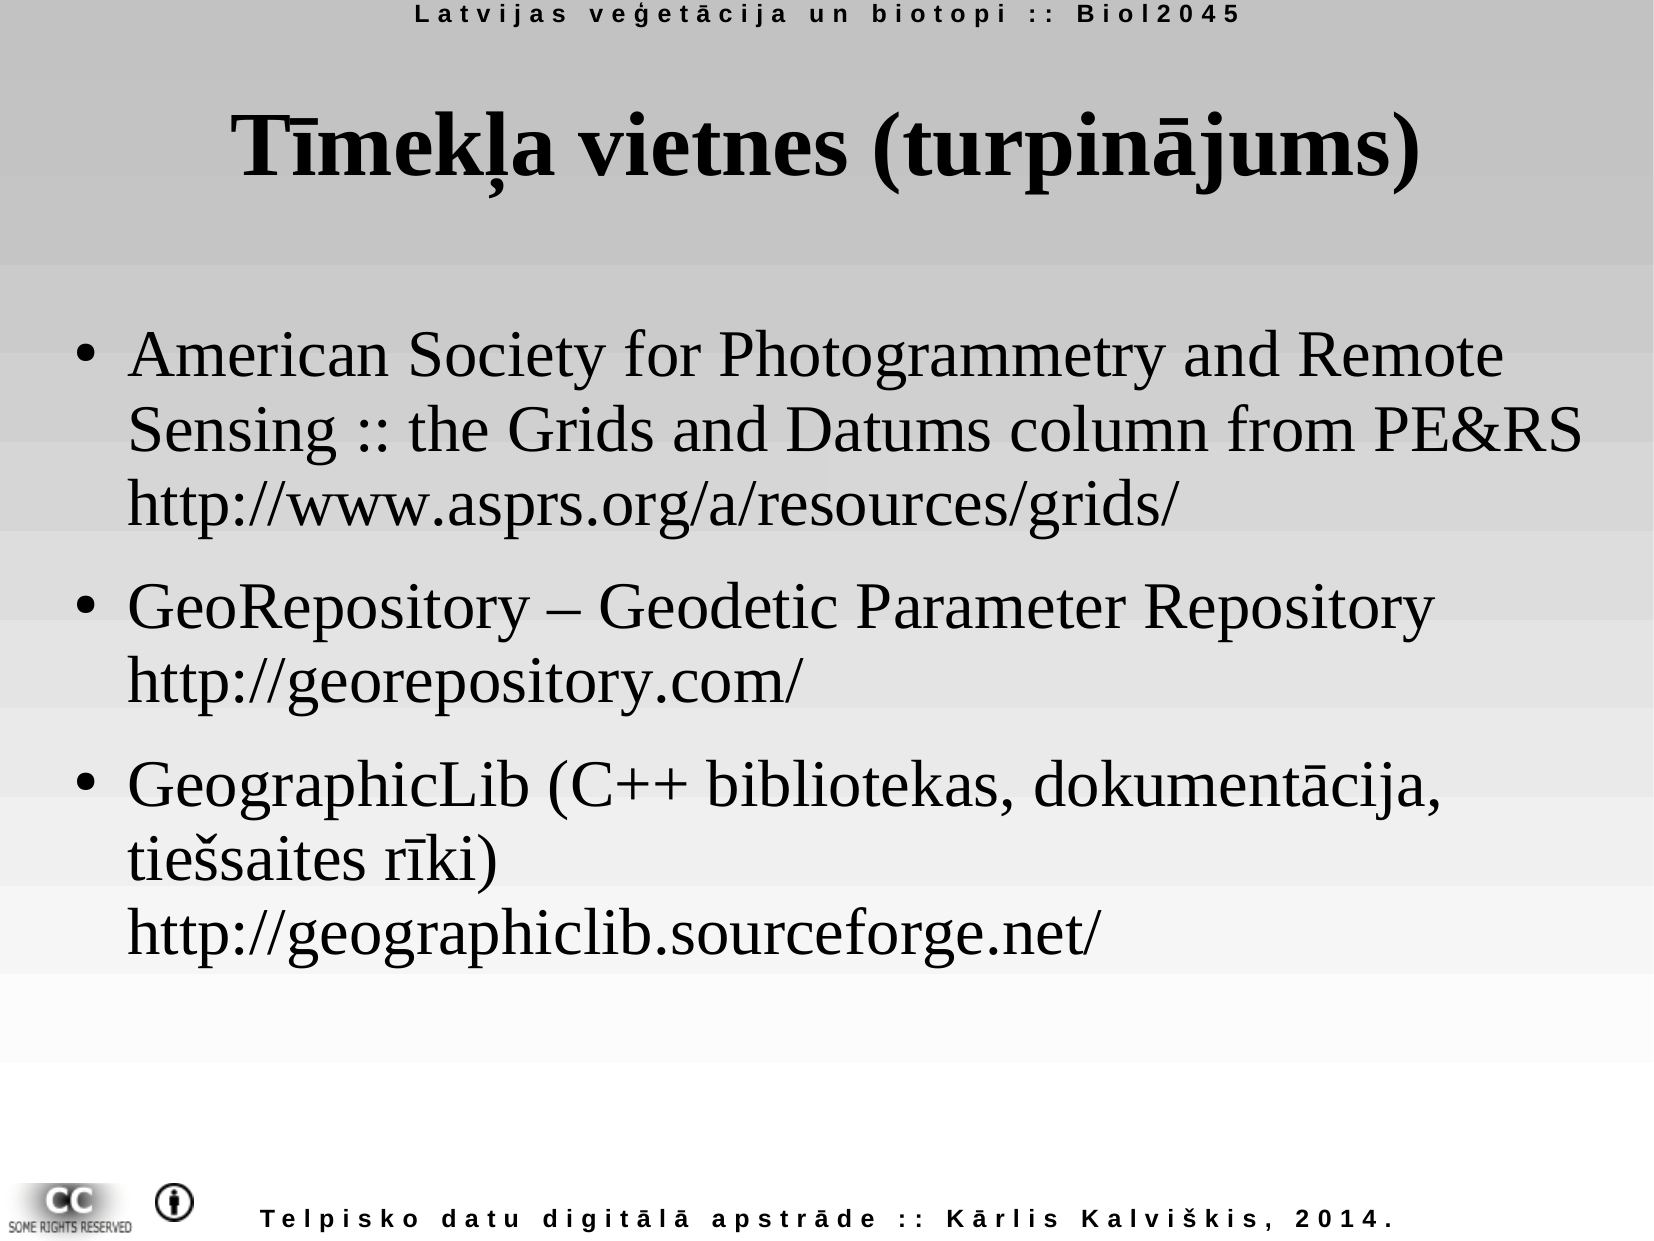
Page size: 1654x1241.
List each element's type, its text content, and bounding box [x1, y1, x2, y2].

picture [0, 287, 1654, 1241]
list American Society for Photogrammetry and Remote Sensing :: the Grids and Datums column from PE&RS http://www.asprs.org/a/resources/grids/ GeoRepository – Geodetic Parameter Repository http://georepository.com/ GeographicLib (C++ bibliotekas, dokumentācija, tiešsaites rīki) http://geographiclib.sourceforge.net/ [56, 317, 1600, 1175]
title Tīmekļa vietnes (turpinājums) [0, 1, 1654, 287]
